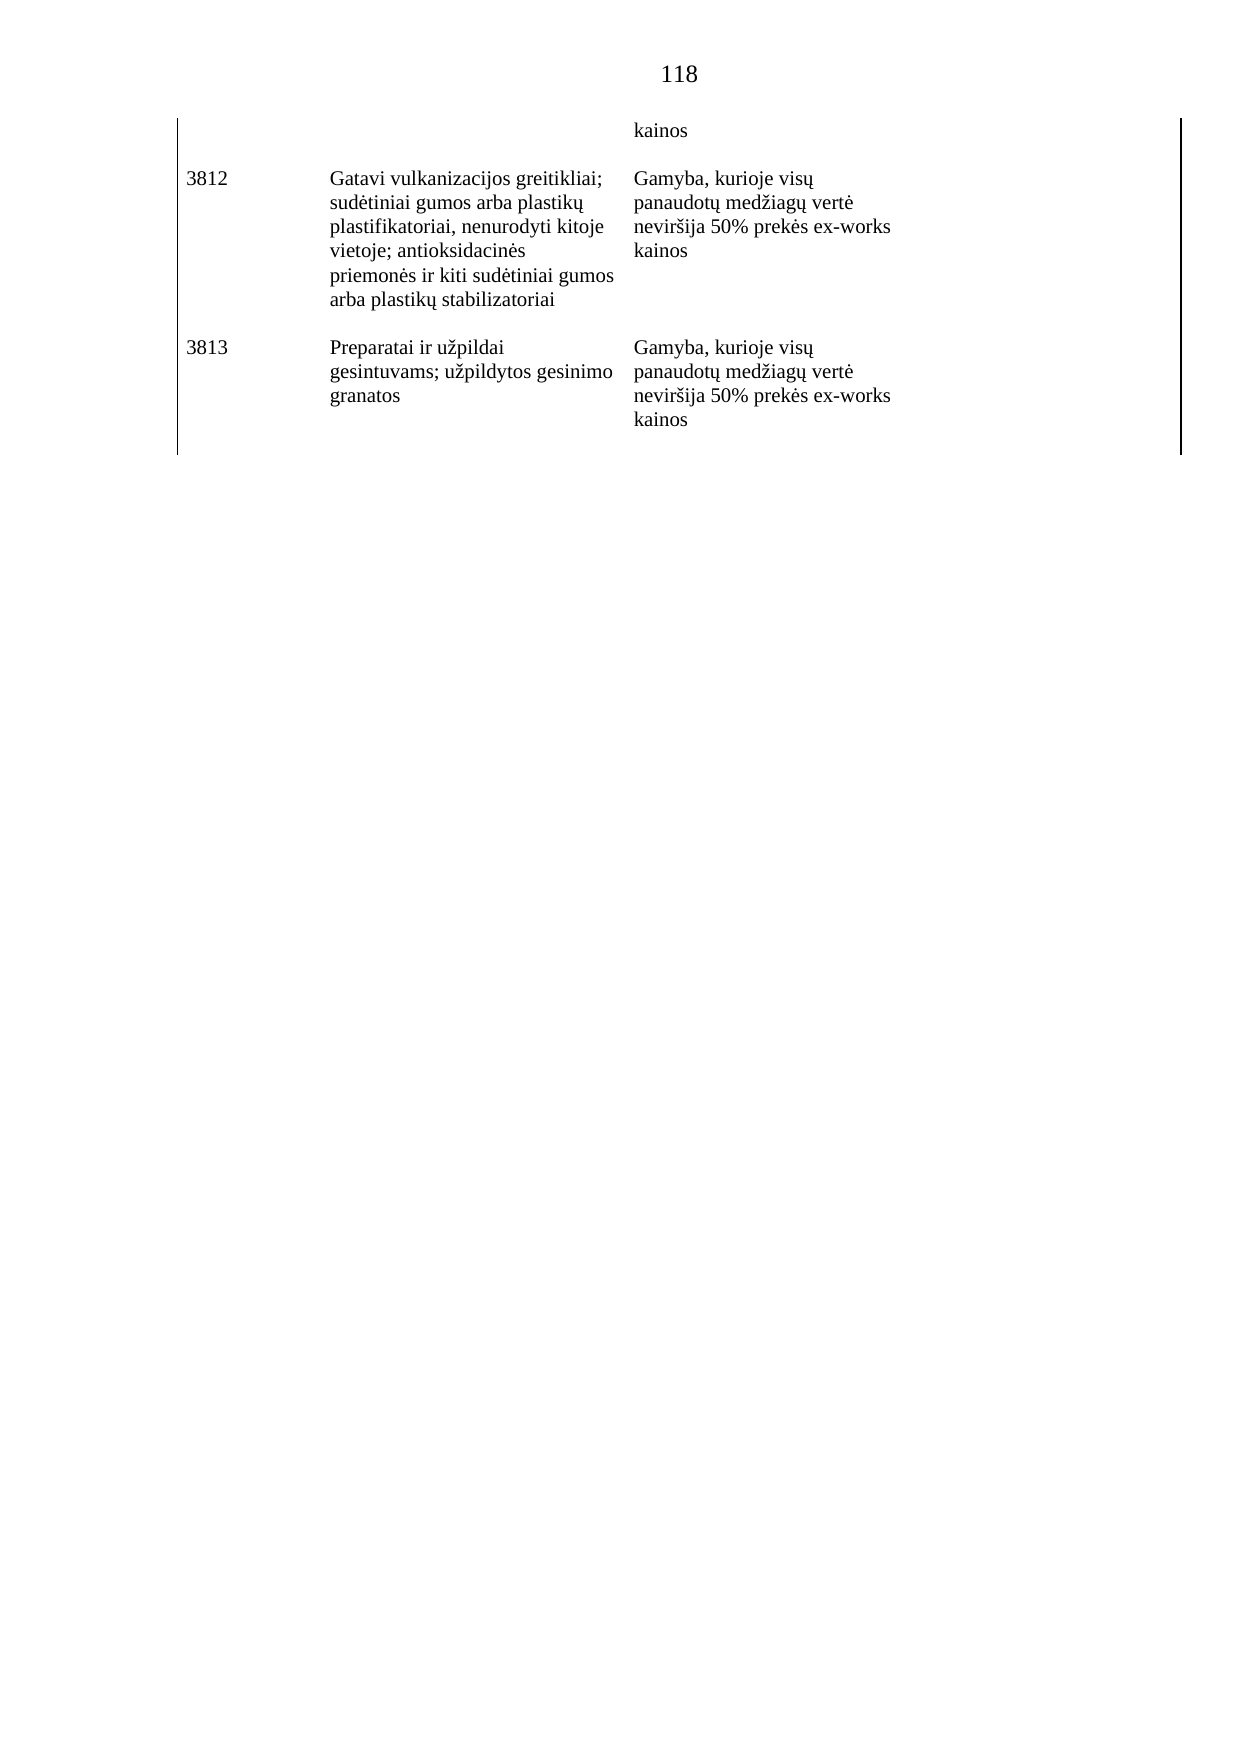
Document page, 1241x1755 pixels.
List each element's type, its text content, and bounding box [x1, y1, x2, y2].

table_cell kainos [625, 118, 906, 166]
table_cell [906, 335, 1180, 455]
table_cell Gamyba, kurioje visų panaudotų medžiagų vertė neviršija 50% prekės ex-works kainos [625, 166, 906, 335]
table_cell [906, 166, 1180, 335]
table_cell 3812 [178, 166, 321, 335]
table_cell Gamyba, kurioje visų panaudotų medžiagų vertė neviršija 50% prekės ex-works kainos [625, 335, 906, 455]
table_cell [321, 118, 625, 166]
table_cell Gatavi vulkanizacijos greitikliai; sudėtiniai gumos arba plastikų plastifikatoriai, nenurodyti kitoje vietoje; antioksidacinės priemonės ir kiti sudėtiniai gumos arba plastikų stabilizatoriai [321, 166, 625, 335]
table_cell [178, 118, 321, 166]
table_cell Preparatai ir užpildai gesintuvams; užpildytos gesinimo granatos [321, 335, 625, 455]
table_cell [906, 118, 1180, 166]
table_cell 3813 [178, 335, 321, 455]
